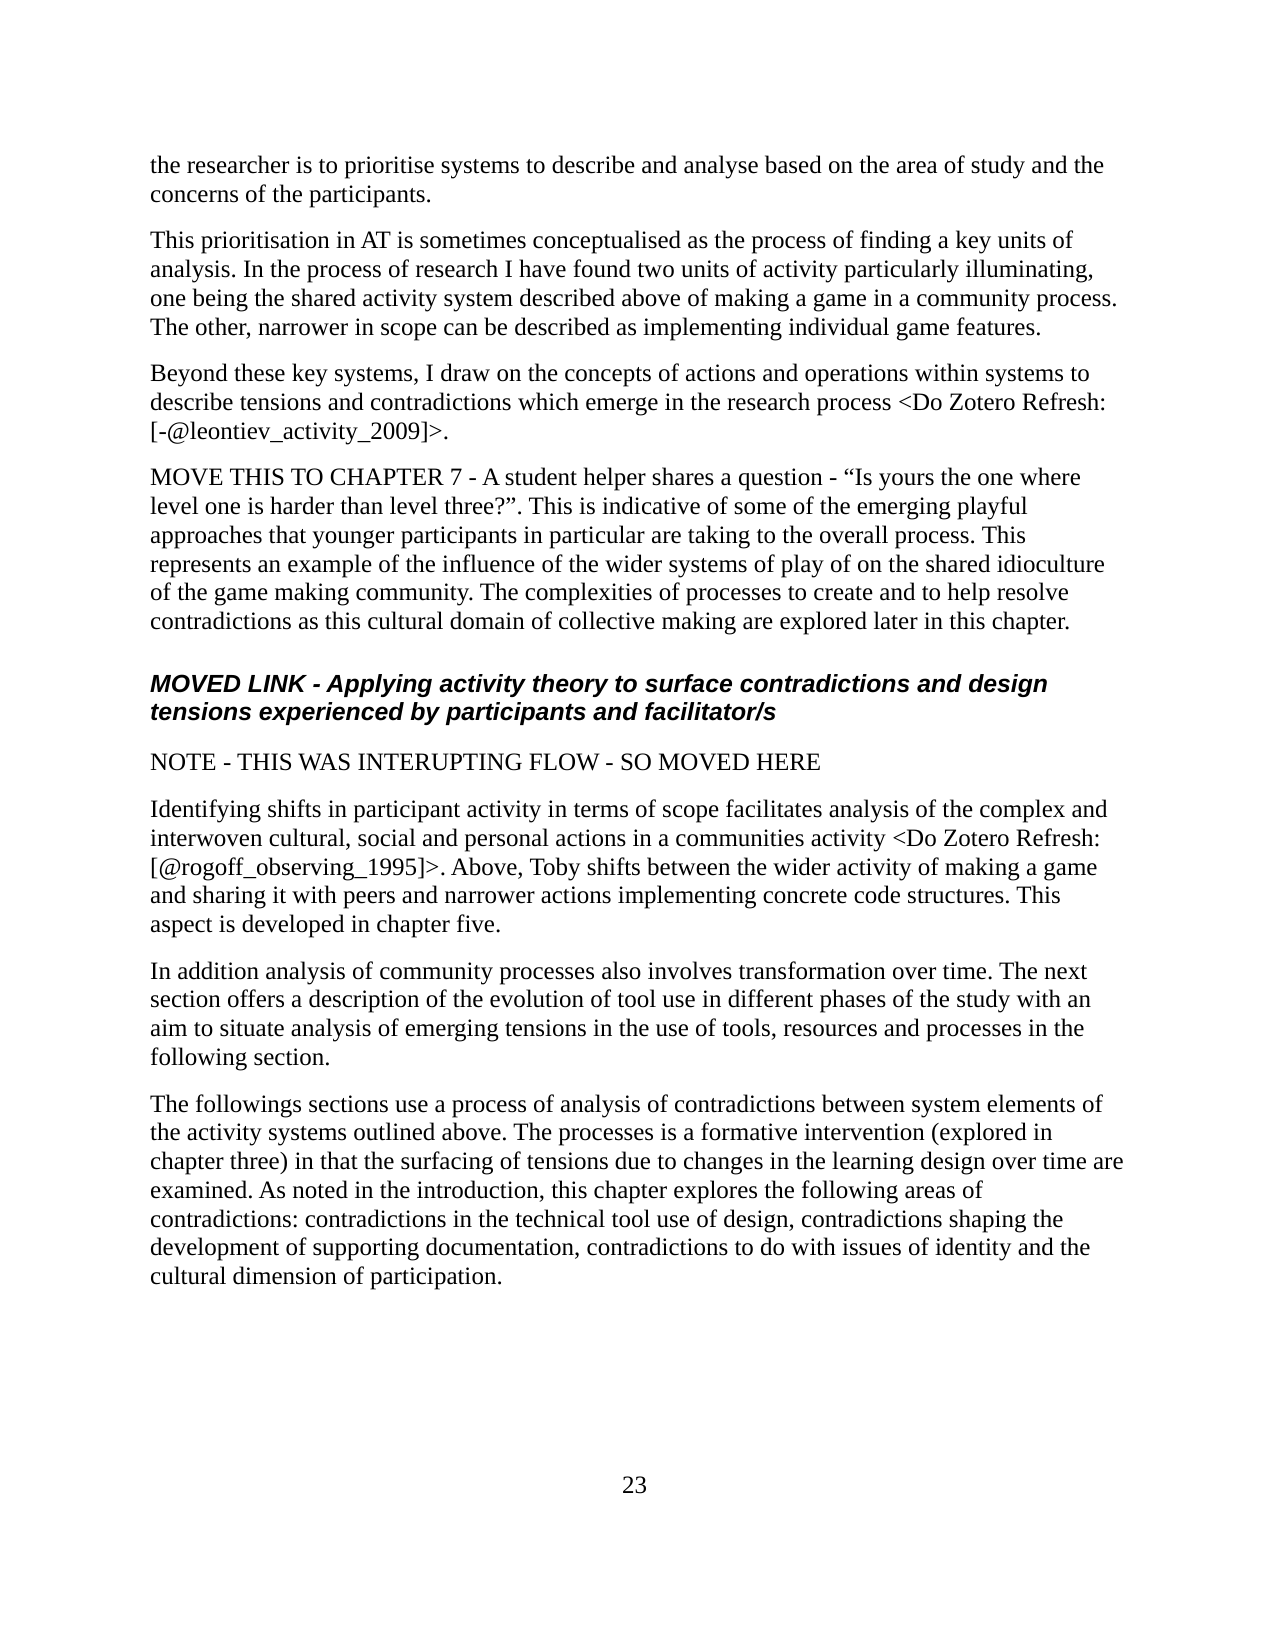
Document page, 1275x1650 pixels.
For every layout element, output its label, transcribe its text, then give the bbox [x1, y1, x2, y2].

text This prioritisation in AT is sometimes conceptualised as the process of finding a key units of analysis. In the process of research I have found two units of activity particularly illuminating, one being the shared activity system described above of making a game in a community process. The other, narrower in scope can be described as implementing individual game features. [150, 225, 1125, 340]
text NOTE - THIS WAS INTERUPTING FLOW - SO MOVED HERE [150, 747, 1125, 776]
text The followings sections use a process of analysis of contradictions between system elements of the activity systems outlined above. The processes is a formative intervention (explored in chapter three) in that the surfacing of tensions due to changes in the learning design over time are examined. As noted in the introduction, this chapter explores the following areas of contradictions: contradictions in the technical tool use of design, contradictions shaping the development of supporting documentation, contradictions to do with issues of identity and the cultural dimension of participation. [150, 1089, 1125, 1290]
text Identifying shifts in participant activity in terms of scope facilitates analysis of the complex and interwoven cultural, social and personal actions in a communities activity <Do Zotero Refresh: [@rogoff_observing_1995]>. Above, Toby shifts between the wider activity of making a game and sharing it with peers and narrower actions implementing concrete code structures. This aspect is developed in chapter five. [150, 794, 1125, 938]
text the researcher is to prioritise systems to describe and analyse based on the area of study and the concerns of the participants. [150, 150, 1125, 207]
text Beyond these key systems, I draw on the concepts of actions and operations within systems to describe tensions and contradictions which emerge in the research process <Do Zotero Refresh: [-@leontiev_activity_2009]>. [150, 358, 1125, 444]
text MOVE THIS TO CHAPTER 7 - A student helper shares a question - “Is yours the one where level one is harder than level three?”. This is indicative of some of the emerging playful approaches that younger participants in particular are taking to the overall process. This represents an example of the influence of the wider systems of play of on the shared idioculture of the game making community. The complexities of processes to create and to help resolve contradictions as this cultural domain of collective making are explored later in this chapter. [150, 462, 1125, 635]
text In addition analysis of community processes also involves transformation over time. The next section offers a description of the evolution of tool use in different phases of the study with an aim to situate analysis of emerging tensions in the use of tools, resources and processes in the following section. [150, 956, 1125, 1071]
subtitle MOVED LINK - Applying activity theory to surface contradictions and design tensions experienced by participants and facilitator/s [150, 669, 1125, 726]
